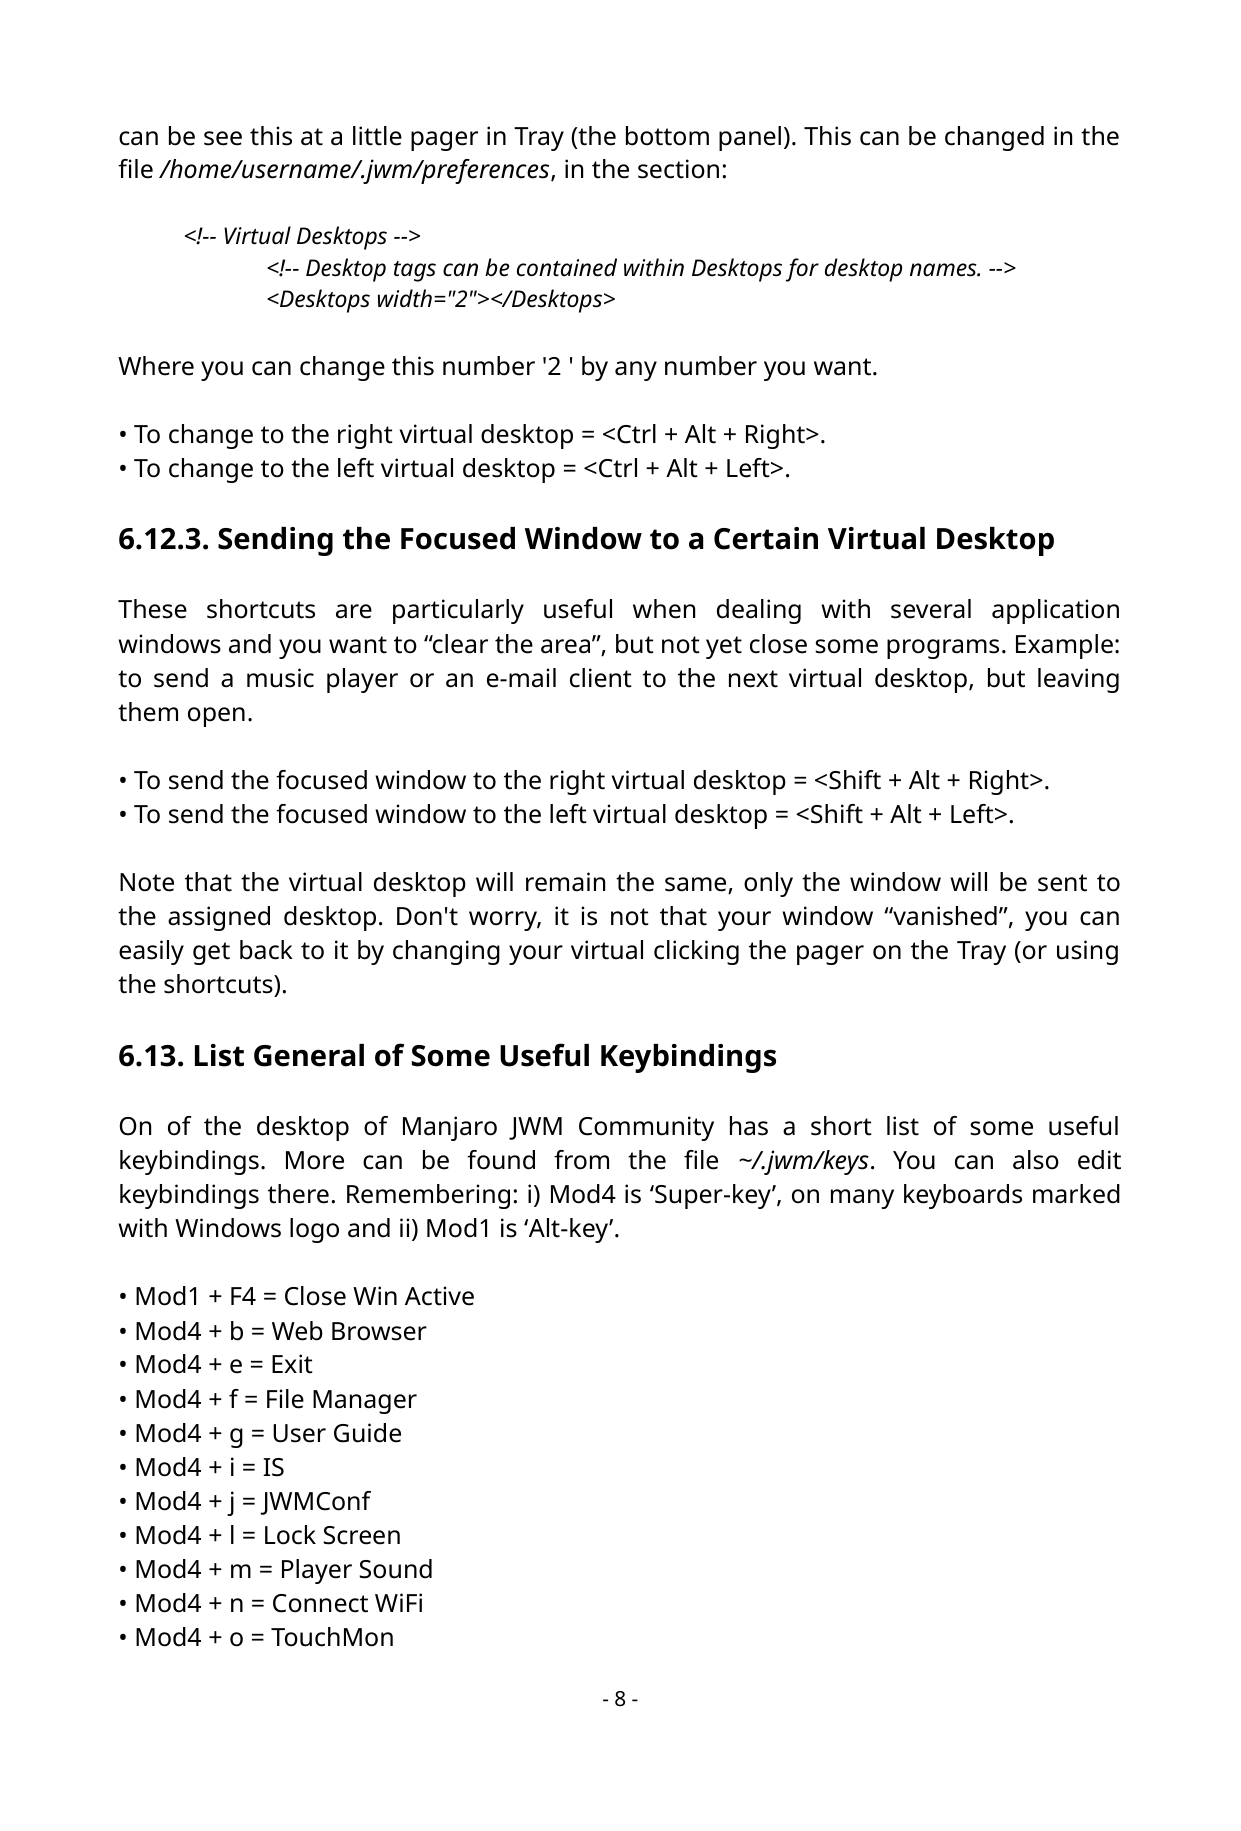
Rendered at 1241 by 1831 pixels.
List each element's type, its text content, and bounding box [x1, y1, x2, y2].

text • Mod4 + n = Connect WiFi [118, 1586, 1122, 1620]
text • Mod1 + F4 = Close Win Active [118, 1279, 1122, 1313]
text • To send the focused window to the right virtual desktop = <Shift + Alt + Right>. [118, 762, 1122, 797]
text • Mod4 + j = JWMConf [118, 1483, 1122, 1517]
text • Mod4 + f = File Manager [118, 1381, 1122, 1415]
text These shortcuts are particularly useful when dealing with several application windows and you want to “clear the area”, but not yet close some programs. Example: to send a music player or an e-mail client to the next virtual desktop, but leaving them open. [118, 592, 1122, 728]
text • Mod4 + b = Web Browser [118, 1313, 1122, 1347]
text <!-- Desktop tags can be contained within Desktops for desktop names. --> [177, 252, 1122, 283]
text • Mod4 + g = User Guide [118, 1415, 1122, 1449]
text • Mod4 + m = Player Sound [118, 1552, 1122, 1586]
subtitle 6.13. List General of Some Useful Keybindings [118, 1035, 1122, 1075]
text • To send the focused window to the left virtual desktop = <Shift + Alt + Left>. [118, 797, 1122, 831]
text • Mod4 + e = Exit [118, 1347, 1122, 1381]
text <!-- Virtual Desktops --> [177, 220, 1122, 252]
text • Mod4 + o = TouchMon [118, 1620, 1122, 1654]
subtitle 6.12.3. Sending the Focused Window to a Certain Virtual Desktop [118, 518, 1122, 558]
text Note that the virtual desktop will remain the same, only the window will be sent to the assigned desktop. Don't worry, it is not that your window “vanished”, you can easily get back to it by changing your virtual clicking the pager on the Tray (or using the shortcuts). [118, 865, 1122, 1001]
text • Mod4 + l = Lock Screen [118, 1517, 1122, 1552]
text • To change to the left virtual desktop = <Ctrl + Alt + Left>. [118, 450, 1122, 484]
text <Desktops width="2"></Desktops> [177, 283, 1122, 314]
text • Mod4 + i = IS [118, 1449, 1122, 1483]
text Where you can change this number '2 ' by any number you want. [118, 348, 1122, 382]
text can be see this at a little pager in Tray (the bottom panel). This can be changed in the file /home/username/.jwm/preferences, in the section: [118, 118, 1122, 186]
text On of the desktop of Manjaro JWM Community has a short list of some useful keybindings. More can be found from the file ~/.jwm/keys. You can also edit keybindings there. Remembering: i) Mod4 is ‘Super-key’, on many keyboards marked with Windows logo and ii) Mod1 is ‘Alt-key’. [118, 1109, 1122, 1245]
text • To change to the right virtual desktop = <Ctrl + Alt + Right>. [118, 416, 1122, 450]
